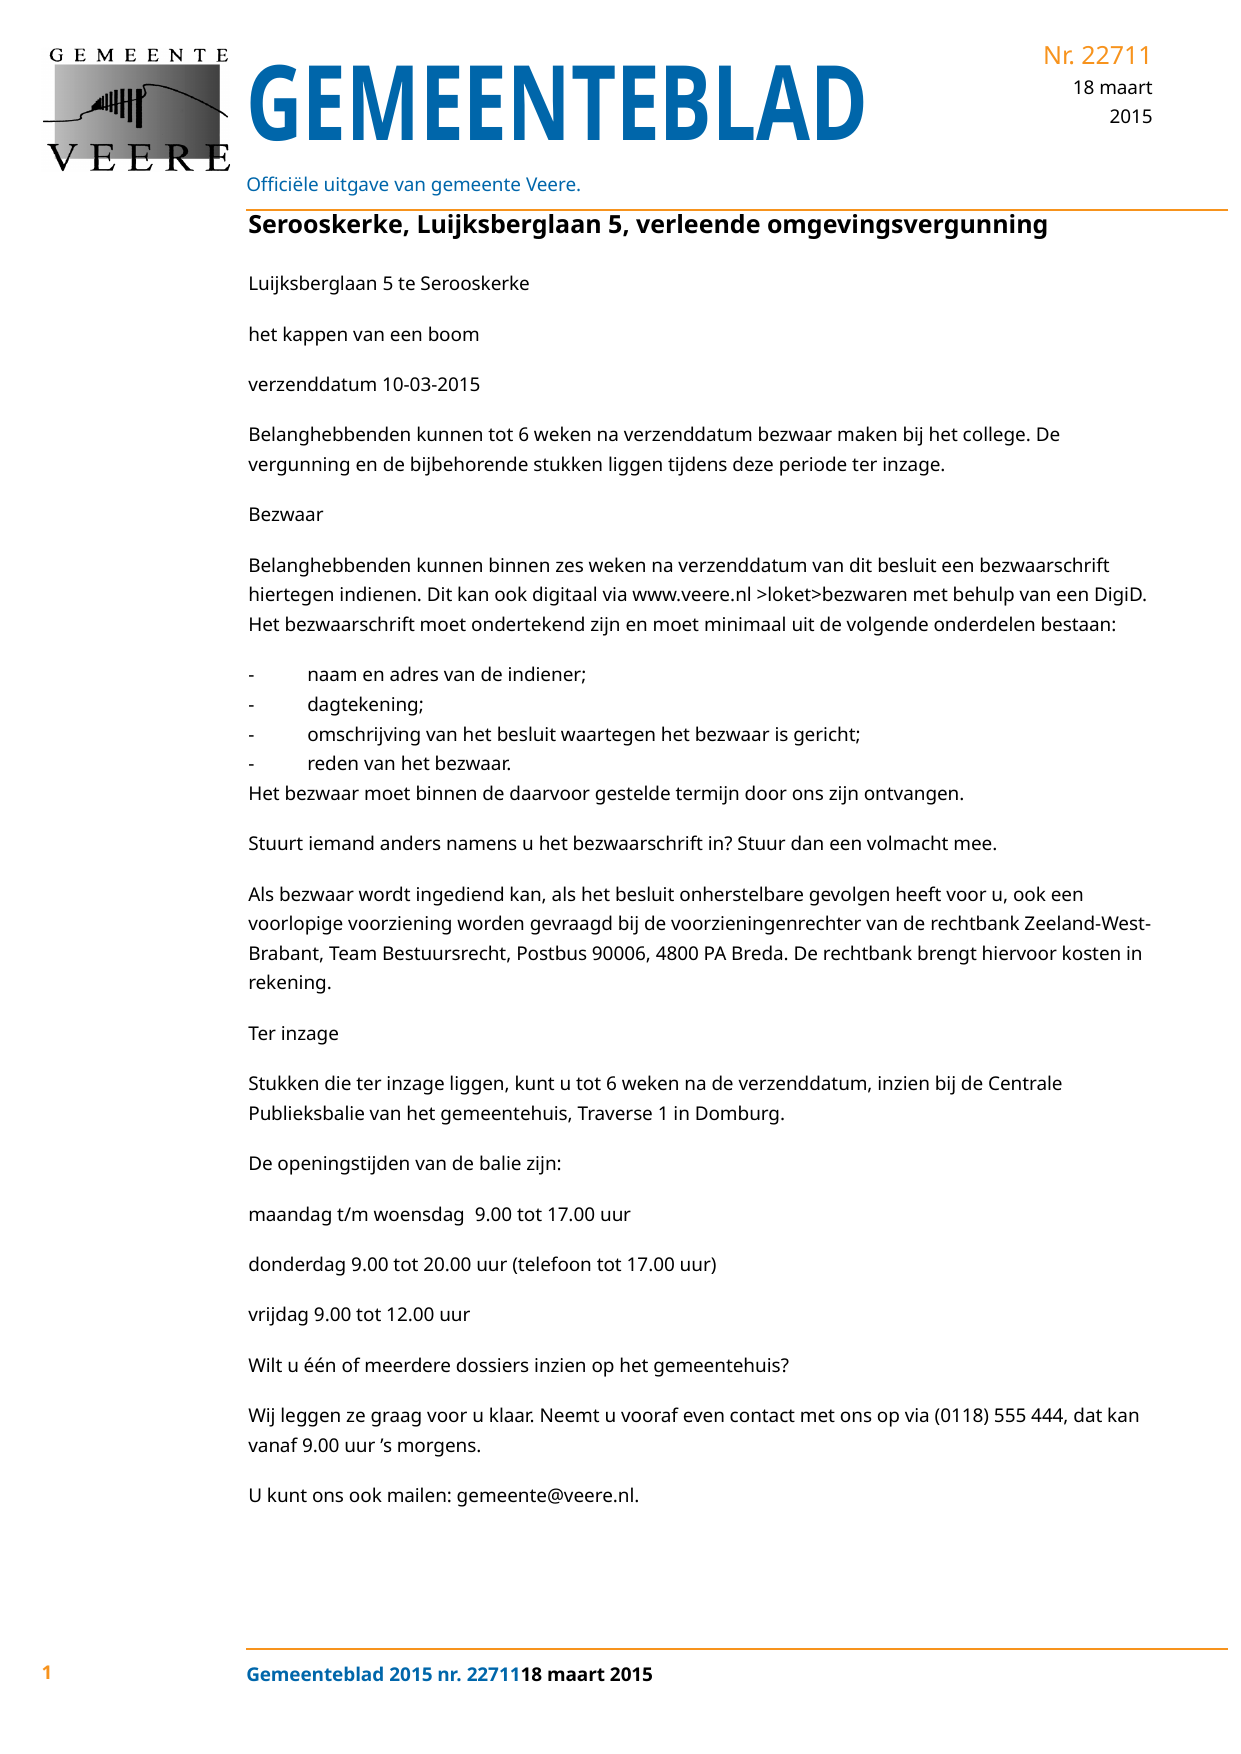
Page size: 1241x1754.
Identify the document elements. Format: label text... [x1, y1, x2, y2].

text verzenddatum 10-03-2015 [248, 371, 1152, 397]
text Als bezwaar wordt ingediend kan, als het besluit onherstelbare gevolgen heeft voor u, ook een voorlopige voorziening worden gevraagd bij de voorzieningenrechter van de rechtbank Zeeland-West-Brabant, Team Bestuursrecht, Postbus 90006, 4800 PA Breda. De rechtbank brengt hiervoor kosten in rekening. [248, 881, 1152, 995]
text Wij leggen ze graag voor u klaar. Neemt u vooraf even contact met ons op via (0118) 555 444, dat kan vanaf 9.00 uur ’s morgens. [248, 1402, 1152, 1458]
text U kunt ons ook mailen: gemeente@veere.nl. [248, 1482, 1152, 1508]
text Serooskerke, Luijksberglaan 5, verleende omgevingsvergunning [248, 211, 1152, 241]
text Wilt u één of meerdere dossiers inzien op het gemeentehuis? [248, 1352, 1152, 1378]
picture [41, 47, 231, 172]
text het kappen van een boom [248, 321, 1152, 346]
text Stukken die ter inzage liggen, kunt u tot 6 weken na de verzenddatum, inzien bij de Centrale Publieksbalie van het gemeentehuis, Traverse 1 in Domburg. [248, 1070, 1152, 1126]
list dagtekening; [248, 691, 1152, 717]
list omschrijving van het besluit waartegen het bezwaar is gericht; [248, 721, 1152, 746]
text maandag t/m woensdag 9.00 tot 17.00 uur [248, 1201, 1152, 1226]
list reden van het bezwaar. [248, 750, 1152, 776]
text Het bezwaar moet binnen de daarvoor gestelde termijn door ons zijn ontvangen. [248, 780, 1152, 806]
text De openingstijden van de balie zijn: [248, 1150, 1152, 1176]
text Stuurt iemand anders namens u het bezwaarschrift in? Stuur dan een volmacht mee. [248, 830, 1152, 856]
text donderdag 9.00 tot 20.00 uur (telefoon tot 17.00 uur) [248, 1251, 1152, 1277]
text Belanghebbenden kunnen binnen zes weken na verzenddatum van dit besluit een bezwaarschrift hiertegen indienen. Dit kan ook digitaal via www.veere.nl >loket>bezwaren met behulp van een DigiD. Het bezwaarschrift moet ondertekend zijn en moet minimaal uit de volgende onderdelen bestaan: [248, 552, 1152, 637]
text Luijksberglaan 5 te Serooskerke [248, 270, 1152, 296]
text Bezwaar [248, 502, 1152, 527]
list naam en adres van de indiener; [248, 662, 1152, 687]
text Ter inzage [248, 1020, 1152, 1046]
text Belanghebbenden kunnen tot 6 weken na verzenddatum bezwaar maken bij het college. De vergunning en de bijbehorende stukken liggen tijdens deze periode ter inzage. [248, 422, 1152, 477]
text vrijdag 9.00 tot 12.00 uur [248, 1302, 1152, 1327]
